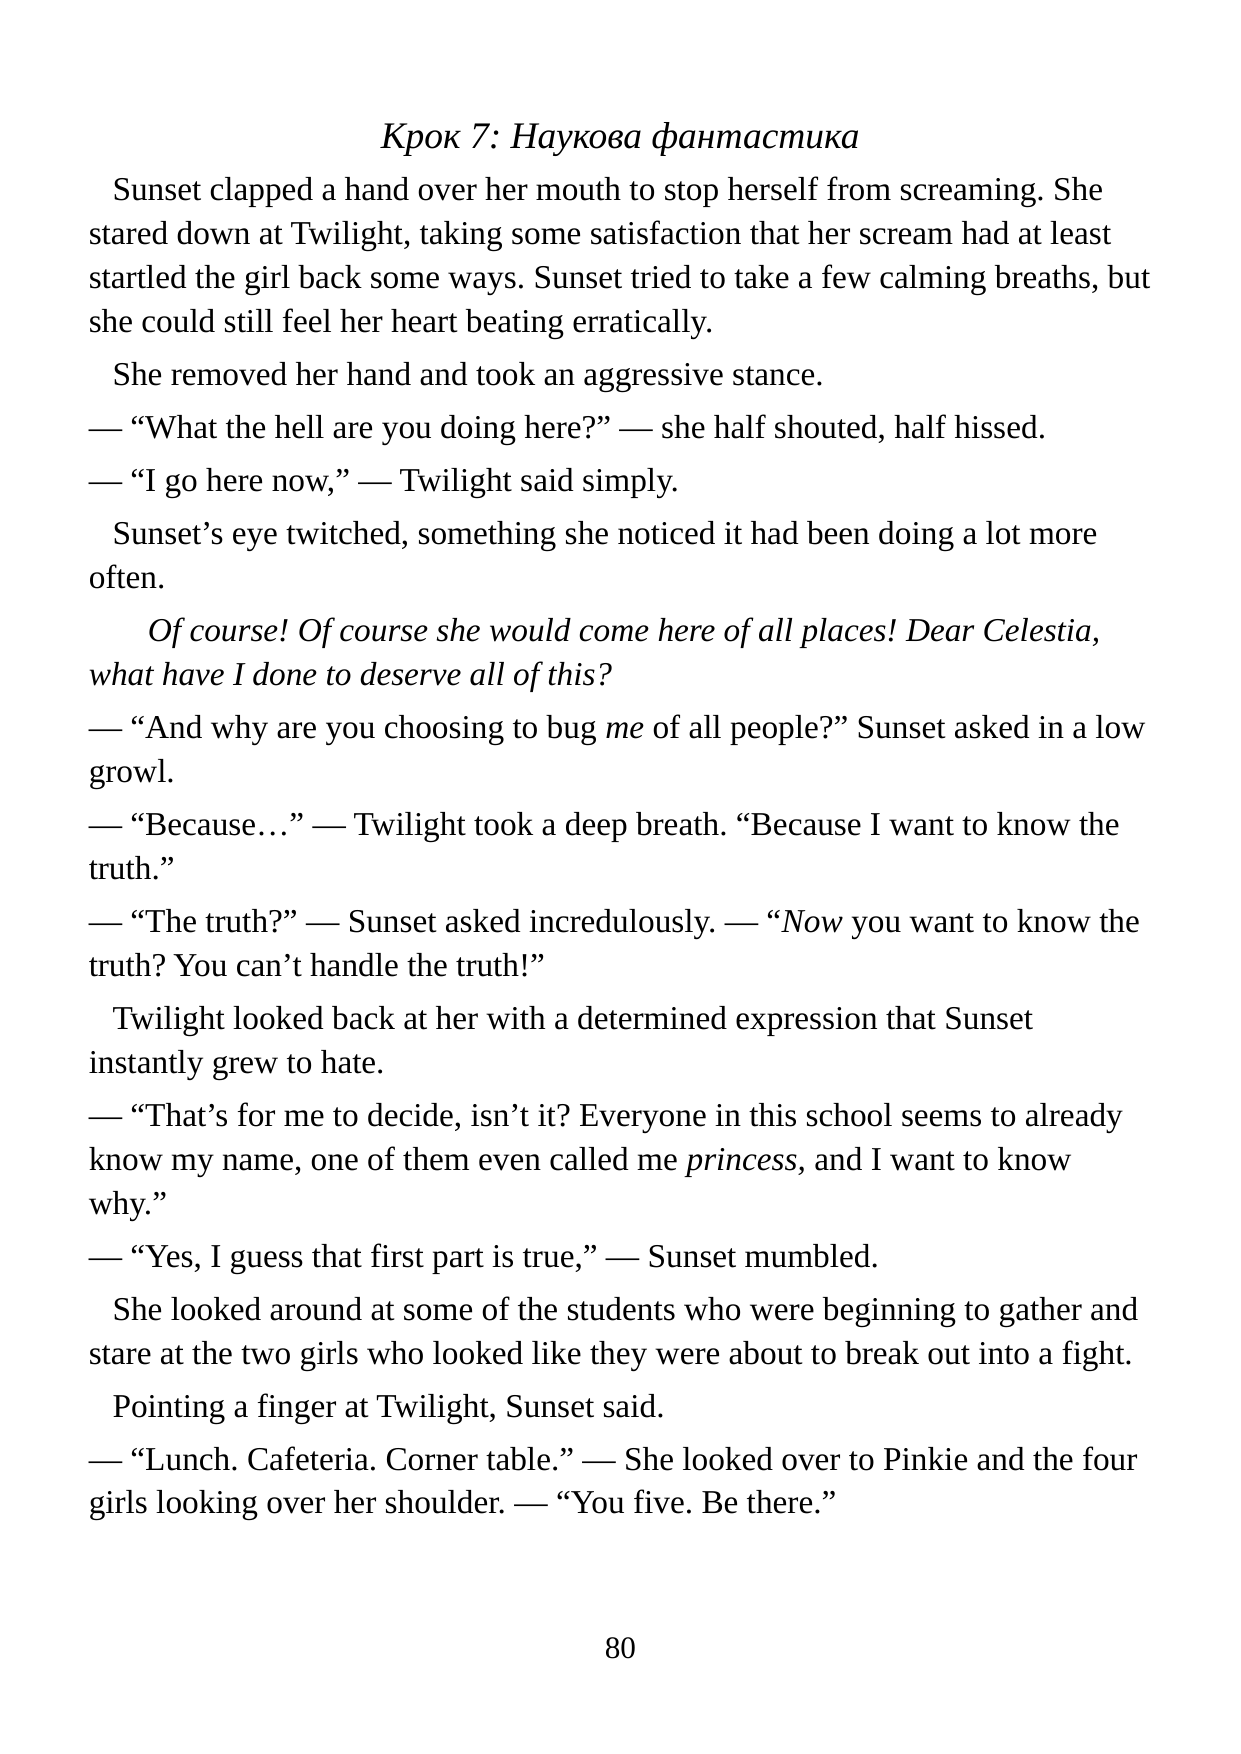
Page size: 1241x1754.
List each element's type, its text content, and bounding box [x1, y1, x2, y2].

text Sunset clapped a hand over her mouth to stop herself from screaming. She stared down at Twilight, taking some satisfaction that her scream had at least startled the girl back some ways. Sunset tried to take a few calming breaths, but she could still feel her heart beating erratically. [88, 169, 1152, 340]
text — “Yes, I guess that first part is true,” — Sunset mumbled. [88, 1236, 1152, 1274]
text — “What the hell are you doing here?” — she half shouted, half hissed. [88, 407, 1152, 446]
text — “That’s for me to decide, isn’t it? Everyone in this school seems to already know my name, one of them even called me princess, and I want to know why.” [88, 1095, 1152, 1221]
text Sunset’s eye twitched, something she noticed it had been doing a lot more often. [88, 513, 1152, 595]
text Of course! Of course she would come here of all places! Dear Celestia, what have I done to deserve all of this? [88, 610, 1152, 692]
text — “Lunch. Cafeteria. Corner table.” — She looked over to Pinkie and the four girls looking over her shoulder. — “You five. Be there.” [88, 1439, 1152, 1521]
text — “Because…” — Twilight took a deep breath. “Because I want to know the truth.” [88, 804, 1152, 886]
subtitle Крок 7: Наукова фантастика [88, 113, 1152, 157]
text — “I go here now,” — Twilight said simply. [88, 460, 1152, 498]
text She looked around at some of the students who were beginning to gather and stare at the two girls who looked like they were about to break out into a fight. [88, 1289, 1152, 1371]
text — “And why are you choosing to bug me of all people?” Sunset asked in a low growl. [88, 707, 1152, 789]
text Pointing a finger at Twilight, Sunset said. [88, 1386, 1152, 1424]
text Twilight looked back at her with a determined expression that Sunset instantly grew to hate. [88, 998, 1152, 1080]
text — “The truth?” — Sunset asked incredulously. — “Now you want to know the truth? You can’t handle the truth!” [88, 901, 1152, 983]
text She removed her hand and took an aggressive stance. [88, 354, 1152, 393]
